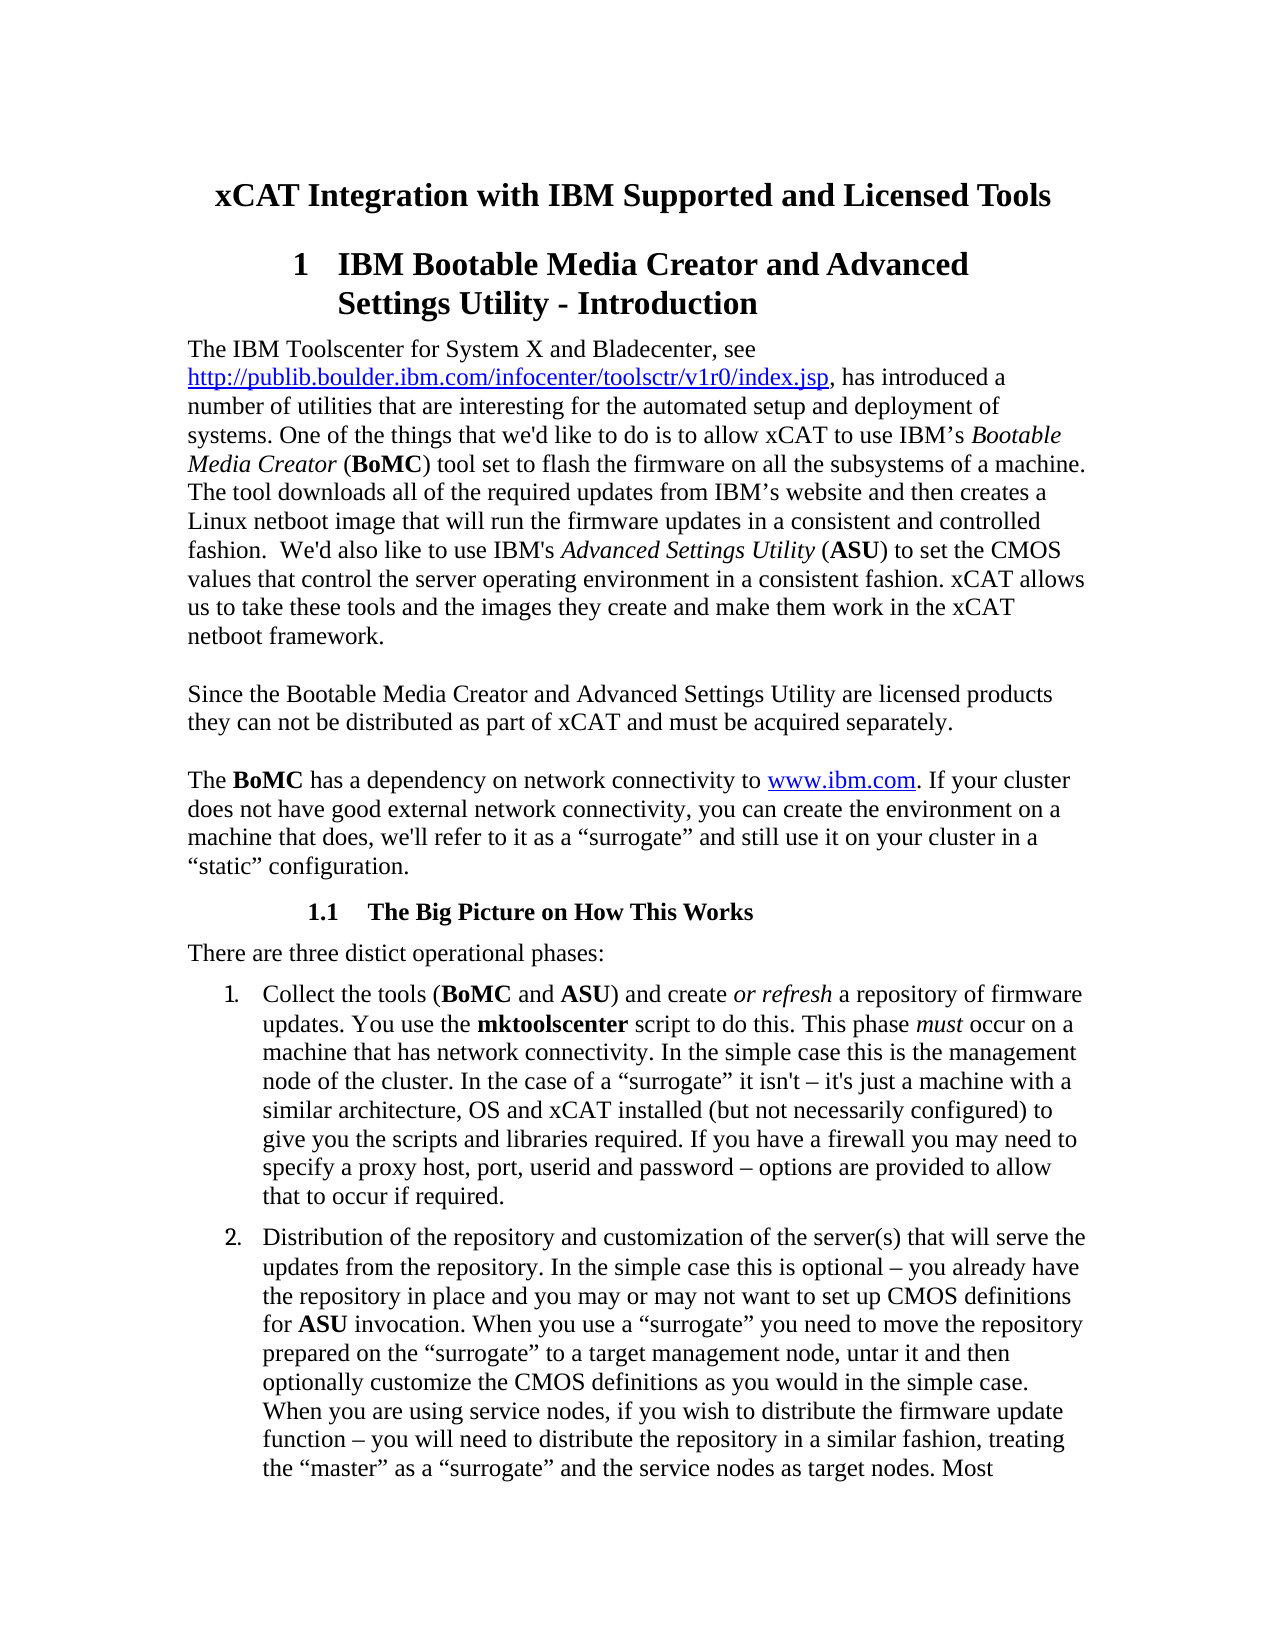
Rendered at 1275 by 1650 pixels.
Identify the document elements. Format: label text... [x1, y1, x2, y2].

subtitle There are three distict operational phases: [187, 938, 1087, 967]
text Since the Bootable Media Creator and Advanced Settings Utility are licensed products they can not be distributed as part of xCAT and must be acquired separately. [187, 679, 1087, 736]
subtitle Collect the tools (BoMC and ASU) and create or refresh a repository of firmware updates. You use the mktoolscenter script to do this. This phase must occur on a machine that has network connectivity. In the simple case this is the management node of the cluster. In the case of a “surrogate” it isn't – it's just a machine with a similar architecture, OS and xCAT installed (but not necessarily configured) to give you the scripts and libraries required. If you have a firewall you may need to specify a proxy host, port, userid and password – options are provided to allow that to occur if required. [225, 979, 1087, 1210]
text The BoMC has a dependency on network connectivity to www.ibm.com. If your cluster does not have good external network connectivity, you can create the environment on a machine that does, we'll refer to it as a “surrogate” and still use it on your cluster in a “static” configuration. [187, 765, 1087, 880]
subtitle Distribution of the repository and customization of the server(s) that will serve the updates from the repository. In the simple case this is optional – you already have the repository in place and you may or may not want to set up CMOS definitions for ASU invocation. When you use a “surrogate” you need to move the repository prepared on the “surrogate” to a target management node, untar it and then optionally customize the CMOS definitions as you would in the simple case. When you are using service nodes, if you wish to distribute the firmware update function – you will need to distribute the repository in a similar fashion, treating the “master” as a “surrogate” and the service nodes as target nodes. Most [225, 1222, 1087, 1482]
text The IBM Toolscenter for System X and Bladecenter, see http://publib.boulder.ibm.com/infocenter/toolsctr/v1r0/index.jsp, has introduced a number of utilities that are interesting for the automated setup and deployment of systems. One of the things that we'd like to do is to allow xCAT to use IBM’s Bootable Media Creator (BoMC) tool set to flash the firmware on all the subsystems of a machine. The tool downloads all of the required updates from IBM’s website and then creates a Linux netboot image that will run the firmware updates in a consistent and controlled fashion. We'd also like to use IBM's Advanced Settings Utility (ASU) to set the CMOS values that control the server operating environment in a consistent fashion. xCAT allows us to take these tools and the images they create and make them work in the xCAT netboot framework. [187, 334, 1087, 650]
subtitle The Big Picture on How This Works [307, 897, 1087, 925]
title xCAT Integration with IBM Supported and Licensed Tools [187, 175, 1087, 213]
subtitle IBM Bootable Media Creator and Advanced Settings Utility - Introduction [292, 244, 1087, 321]
